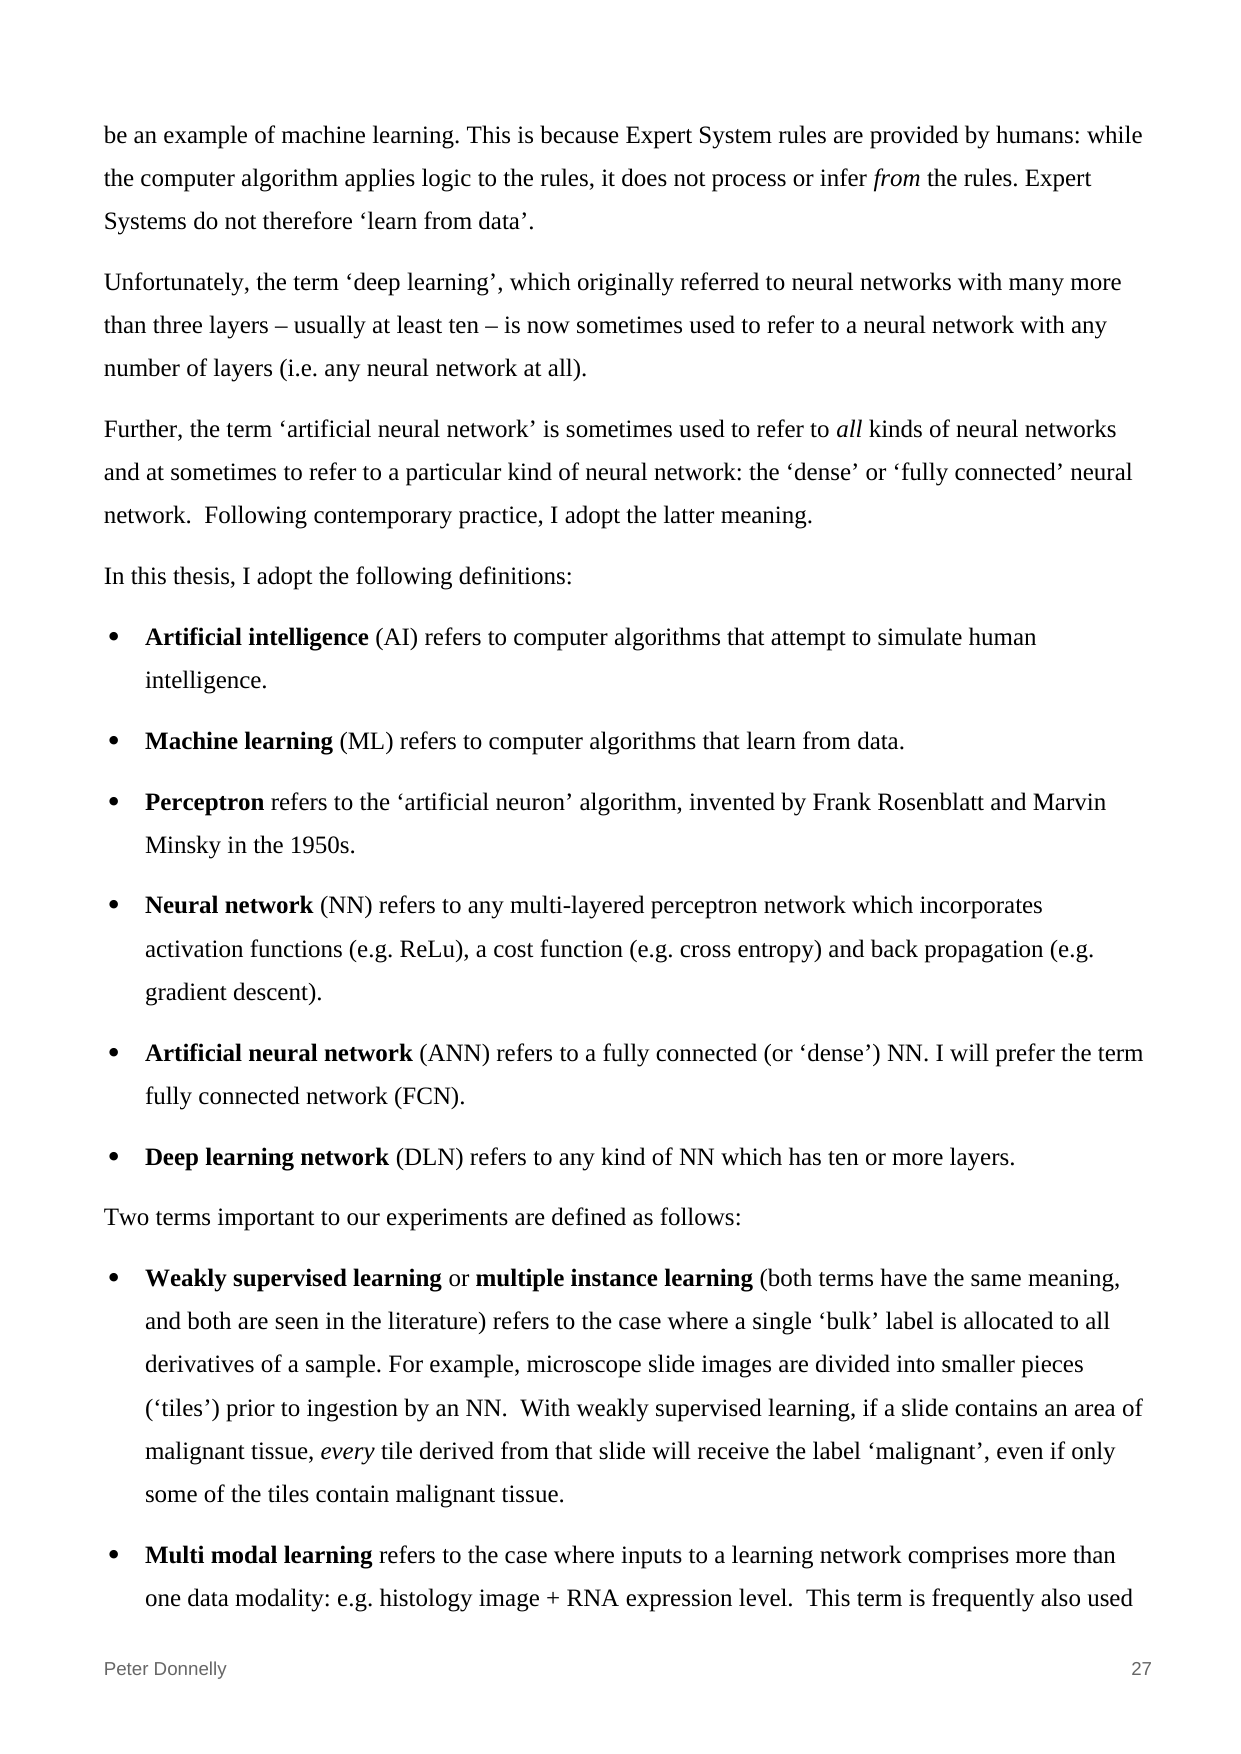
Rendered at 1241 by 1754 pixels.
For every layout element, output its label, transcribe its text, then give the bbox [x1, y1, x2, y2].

list Neural network (NN) refers to any multi-layered perceptron network which incorporates activation functions (e.g. ReLu), a cost function (e.g. cross entropy) and back propagation (e.g. gradient descent). [109, 891, 1146, 1006]
text In this thesis, I adopt the following definitions: [103, 561, 1146, 590]
text Two terms important to our experiments are defined as follows: [103, 1202, 1146, 1231]
text be an example of machine learning. This is because Expert System rules are provided by humans: while the computer algorithm applies logic to the rules, it does not process or infer from the rules. Expert Systems do not therefore ‘learn from data’. [103, 120, 1146, 235]
list Deep learning network (DLN) refers to any kind of NN which has ten or more layers. [109, 1142, 1146, 1170]
list Machine learning (ML) refers to computer algorithms that learn from data. [109, 726, 1146, 754]
text Further, the term ‘artificial neural network’ is sometimes used to refer to all kinds of neural networks and at sometimes to refer to a particular kind of neural network: the ‘dense’ or ‘fully connected’ neural network. Following contemporary practice, I adopt the latter meaning. [103, 414, 1146, 529]
list Weakly supervised learning or multiple instance learning (both terms have the same meaning, and both are seen in the literature) refers to the case where a single ‘bulk’ label is allocated to all derivatives of a sample. For example, microscope slide images are divided into smaller pieces (‘tiles’) prior to ingestion by an NN. With weakly supervised learning, if a slide contains an area of malignant tissue, every tile derived from that slide will receive the label ‘malignant’, even if only some of the tiles contain malignant tissue. [109, 1263, 1146, 1508]
list Multi modal learning refers to the case where inputs to a learning network comprises more than one data modality: e.g. histology image + RNA expression level. This term is frequently also used [109, 1540, 1146, 1612]
list Perceptron refers to the ‘artificial neuron’ algorithm, invented by Frank Rosenblatt and Marvin Minsky in the 1950s. [109, 787, 1146, 858]
list Artificial intelligence (AI) refers to computer algorithms that attempt to simulate human intelligence. [109, 622, 1146, 694]
text Unfortunately, the term ‘deep learning’, which originally referred to neural networks with many more than three layers – usually at least ten – is now sometimes used to refer to a neural network with any number of layers (i.e. any neural network at all). [103, 267, 1146, 382]
list Artificial neural network (ANN) refers to a fully connected (or ‘dense’) NN. I will prefer the term fully connected network (FCN). [109, 1038, 1146, 1109]
